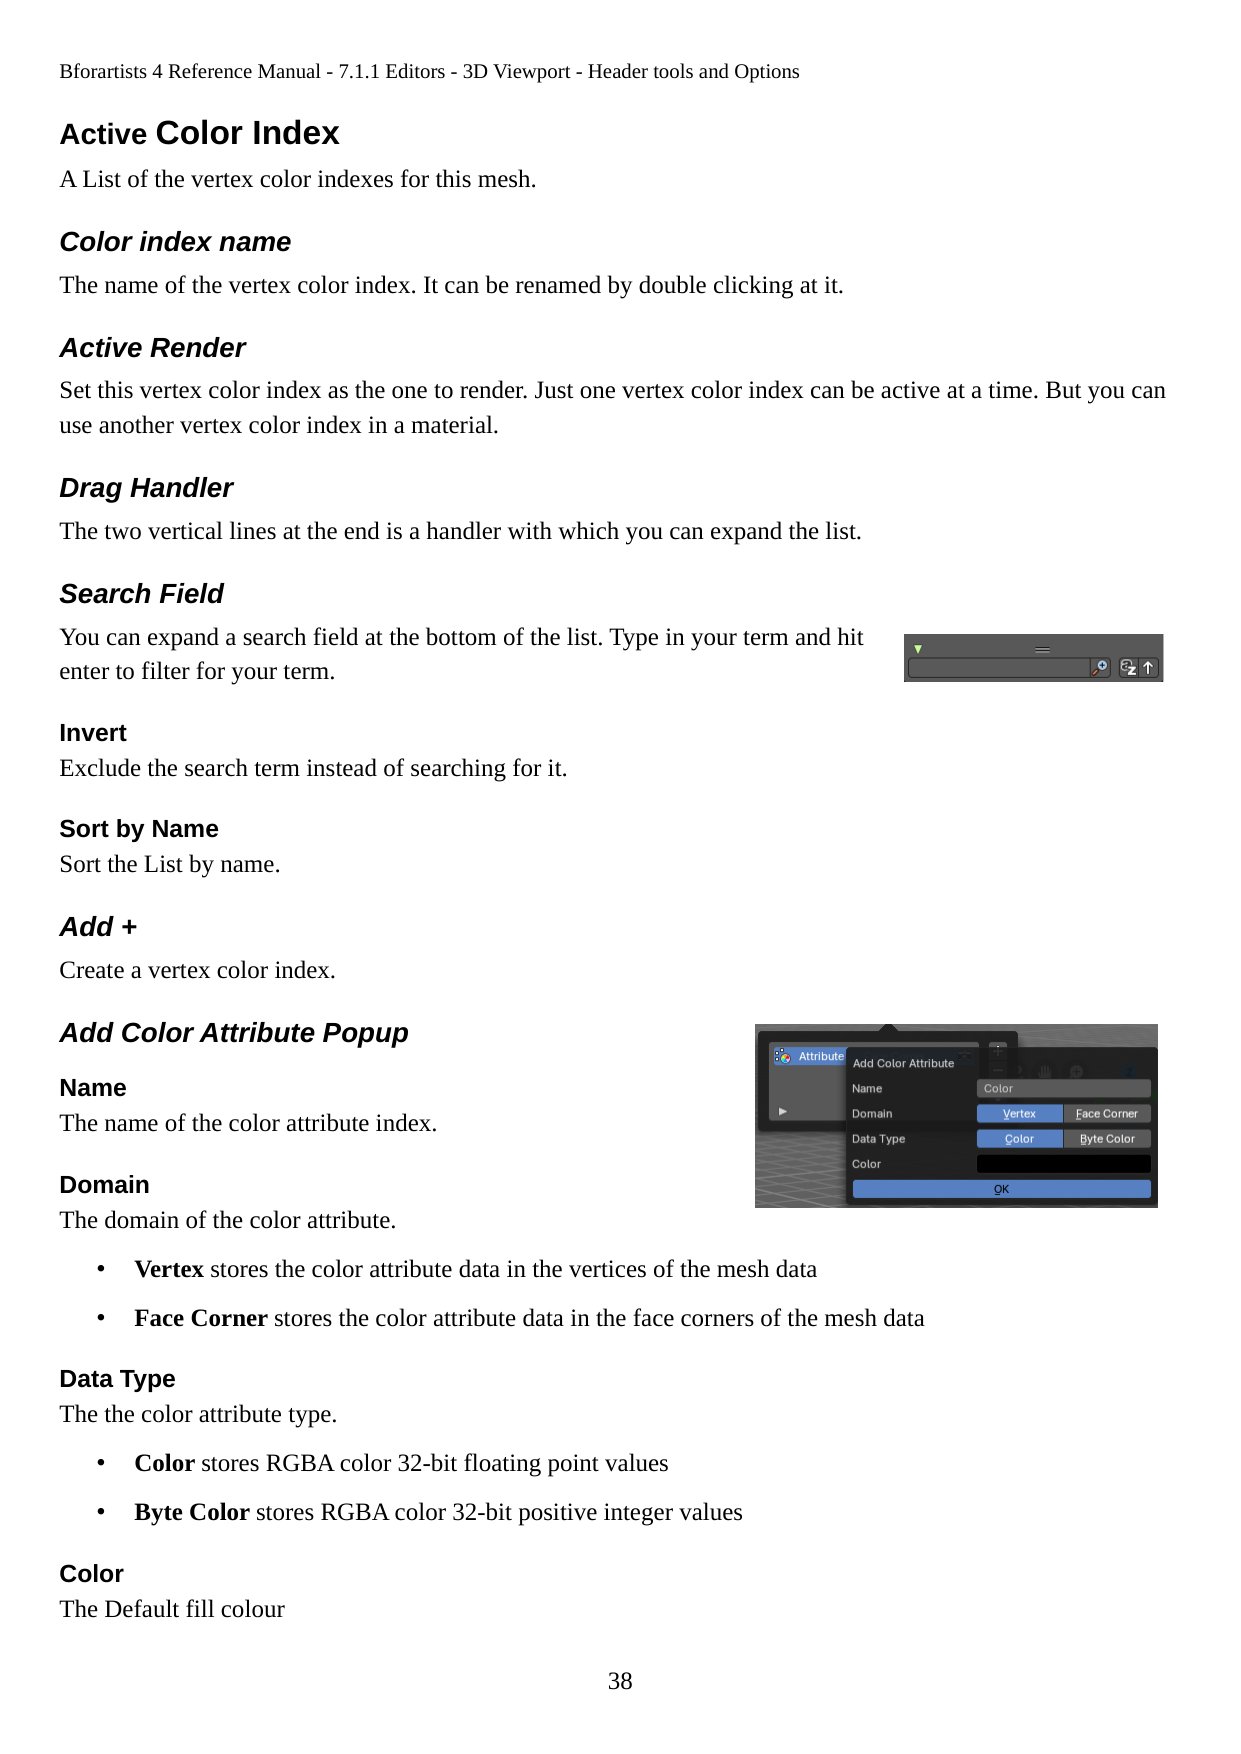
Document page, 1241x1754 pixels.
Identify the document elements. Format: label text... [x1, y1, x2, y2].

subtitle Name [59, 1073, 755, 1102]
subtitle [1158, 1170, 1181, 1198]
list Vertex stores the color attribute data in the vertices of the mesh data [97, 1254, 1181, 1282]
text Set this vertex color index as the one to render. Just one vertex color index can be active at a time. But you can use another vertex color index in a material. [59, 376, 1181, 439]
list Byte Color stores RGBA color 32-bit positive integer values [97, 1497, 1181, 1526]
subtitle Domain [59, 1170, 755, 1198]
text The two vertical lines at the end is a handler with which you can expand the list. [59, 516, 1181, 545]
text The Default fill colour [59, 1594, 1181, 1622]
subtitle Color [59, 1559, 1181, 1587]
subtitle Active Color Index [59, 113, 1181, 151]
text The name of the vertex color index. It can be renamed by double clicking at it. [59, 270, 1181, 298]
picture [755, 1024, 1158, 1208]
text You can expand a search field at the bottom of the list. Type in your term and hit enter to filter for your term. [59, 622, 1181, 685]
text The domain of the color attribute. [59, 1205, 1181, 1233]
subtitle Sort by Name [59, 814, 1181, 843]
text The name of the color attribute index. [59, 1108, 755, 1137]
text A List of the vertex color indexes for this mesh. [59, 164, 1181, 192]
subtitle Active Render [59, 331, 1181, 363]
subtitle Data Type [59, 1364, 1181, 1393]
list Color stores RGBA color 32-bit floating point values [97, 1448, 1181, 1477]
subtitle Invert [59, 718, 1181, 747]
text Exclude the search term instead of searching for it. [59, 753, 1181, 782]
list Face Corner stores the color attribute data in the face corners of the mesh data [97, 1303, 1181, 1332]
subtitle Search Field [59, 578, 1181, 609]
subtitle Add + [59, 911, 1181, 943]
subtitle Drag Handler [59, 472, 1181, 503]
picture [904, 634, 1164, 682]
text Create a vertex color index. [59, 955, 1181, 984]
subtitle Color index name [59, 225, 1181, 257]
subtitle [1158, 1073, 1181, 1102]
subtitle Add Color Attribute Popup [59, 1017, 1181, 1048]
text Sort the List by name. [59, 849, 1181, 878]
text The the color attribute type. [59, 1399, 1181, 1428]
